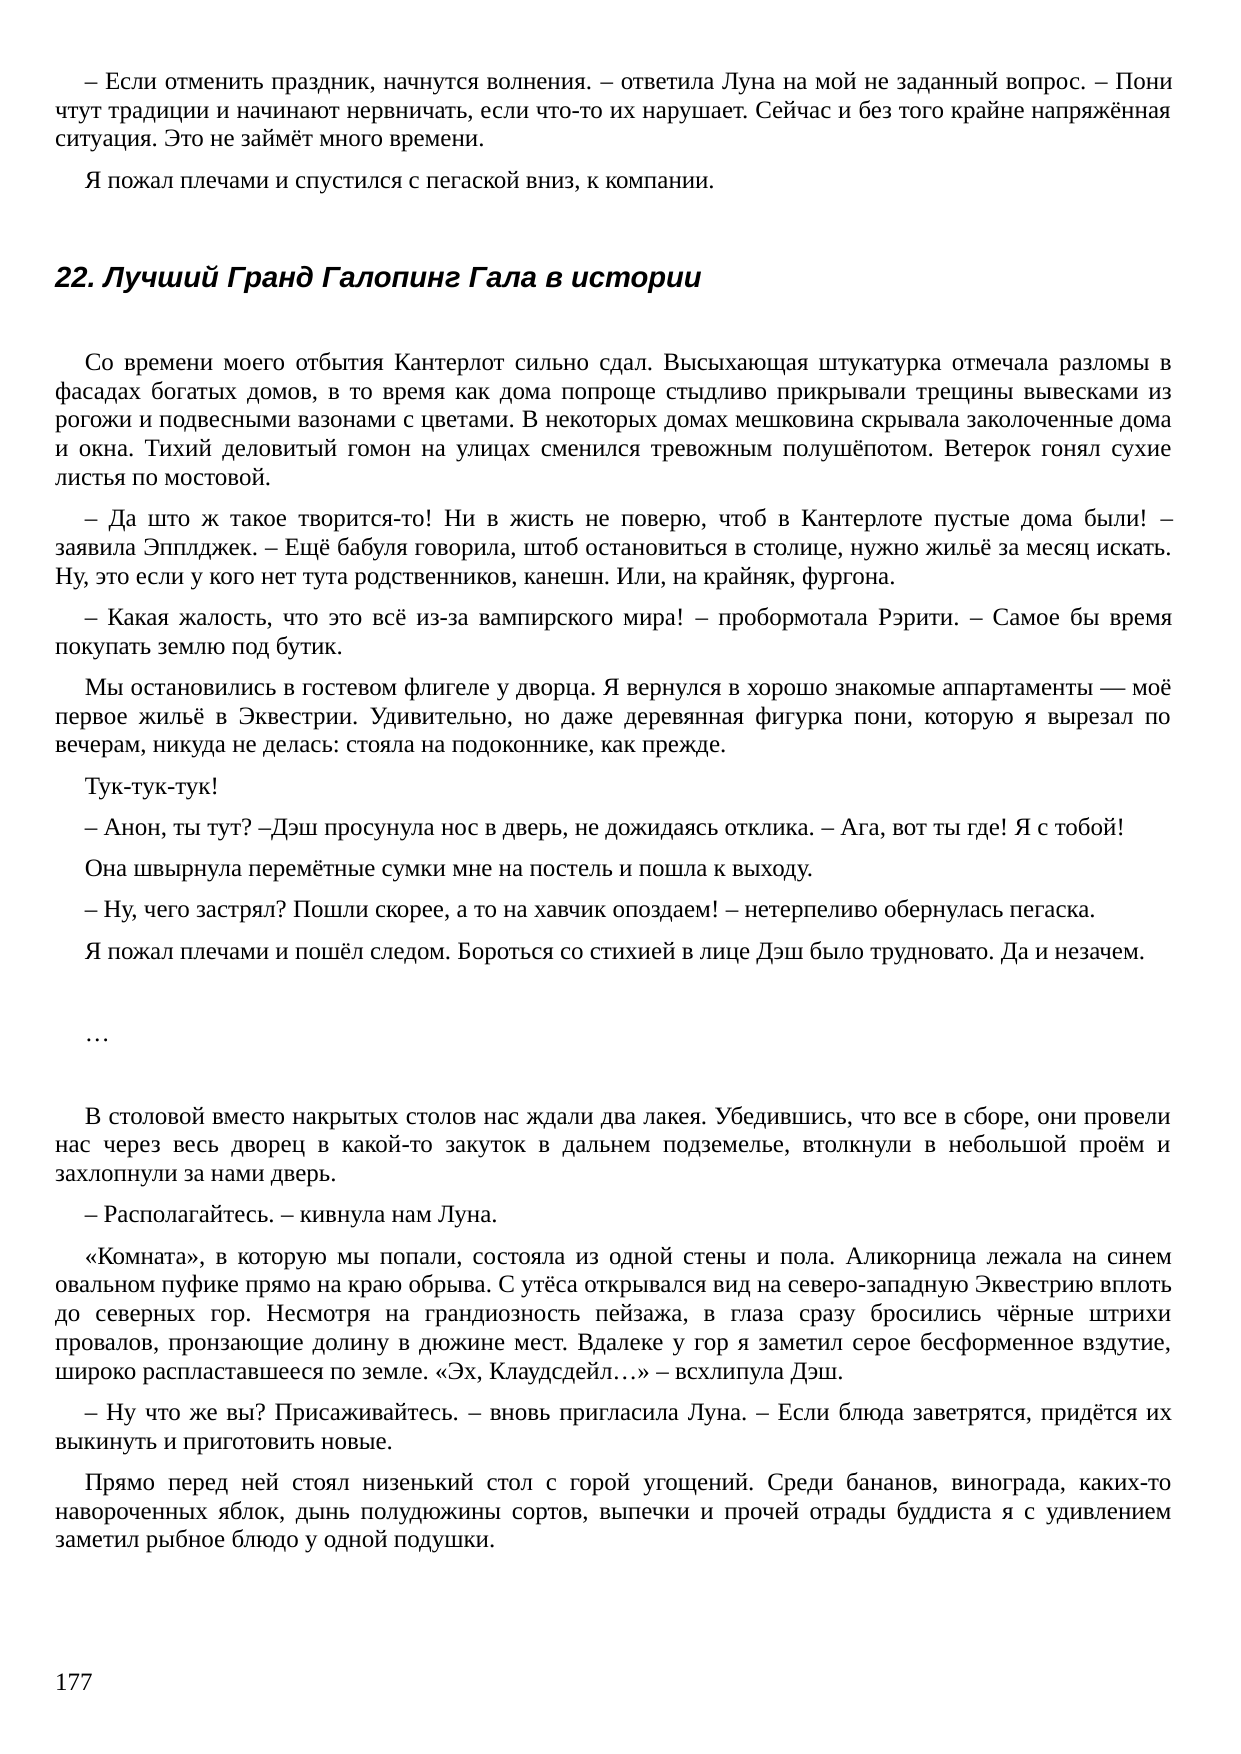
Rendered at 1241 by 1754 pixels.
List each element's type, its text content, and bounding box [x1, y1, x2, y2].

text Я пожал плечами и спустился с пегаской вниз, к компании. [55, 165, 1173, 193]
text Со времени моего отбытия Кантерлот сильно сдал. Высыхающая штукатурка отмечала разломы в фасадах богатых домов, в то время как дома попроще стыдливо прикрывали трещины вывесками из рогожи и подвесными вазонами с цветами. В некоторых домах мешковина скрывала заколоченные дома и окна. Тихий деловитый гомон на улицах сменился тревожным полушёпотом. Ветерок гонял сухие листья по мостовой. [55, 347, 1173, 491]
text – Анон, ты тут? –Дэш просунула нос в дверь, не дожидаясь отклика. – Ага, вот ты где! Я с тобой! [55, 812, 1173, 841]
text – Располагайтесь. – кивнула нам Луна. [55, 1199, 1173, 1228]
text – Да што ж такое творится-то! Ни в жисть не поверю, чтоб в Кантерлоте пустые дома были! – заявила Эпплджек. – Ещё бабуля говорила, штоб остановиться в столице, нужно жильё за месяц искать. Ну, это если у кого нет тута родственников, канешн. Или, на крайняк, фургона. [55, 503, 1173, 589]
text «Комната», в которую мы попали, состояла из одной стены и пола. Аликорница лежала на синем овальном пуфике прямо на краю обрыва. С утёса открывался вид на северо-западную Эквестрию вплоть до северных гор. Несмотря на грандиозность пейзажа, в глаза сразу бросились чёрные штрихи провалов, пронзающие долину в дюжине мест. Вдалеке у гор я заметил серое бесформенное вздутие, широко распластавшееся по земле. «Эх, Клаудсдейл…» – всхлипула Дэш. [55, 1241, 1173, 1384]
text – Ну что же вы? Присаживайтесь. – вновь пригласила Луна. – Если блюда заветрятся, придётся их выкинуть и приготовить новые. [55, 1397, 1173, 1454]
text Она швырнула перемётные сумки мне на постель и пошла к выходу. [55, 853, 1173, 882]
text Мы остановились в гостевом флигеле у дворца. Я вернулся в хорошо знакомые аппартаменты — моё первое жильё в Эквестрии. Удивительно, но даже деревянная фигурка пони, которую я вырезал по вечерам, никуда не делась: стояла на подоконнике, как прежде. [55, 672, 1173, 758]
text В столовой вместо накрытых столов нас ждали два лакея. Убедившись, что все в сборе, они провели нас через весь дворец в какой-то закуток в дальнем подземелье, втолкнули в небольшой проём и захлопнули за нами дверь. [55, 1101, 1173, 1187]
text – Ну, чего застрял? Пошли скорее, а то на хавчик опоздаем! – нетерпеливо обернулась пегаска. [55, 894, 1173, 923]
text … [55, 1018, 1173, 1047]
subtitle 22. Лучший Гранд Галопинг Гала в истории [55, 260, 1173, 293]
text – Какая жалость, что это всё из-за вампирского мира! – пробормотала Рэрити. – Самое бы время покупать землю под бутик. [55, 602, 1173, 659]
text Я пожал плечами и пошёл следом. Бороться со стихией в лице Дэш было трудновато. Да и незачем. [55, 936, 1173, 964]
text – Если отменить праздник, начнутся волнения. – ответила Луна на мой не заданный вопрос. – Пони чтут традиции и начинают нервничать, если что-то их нарушает. Сейчас и без того крайне напряжённая ситуация. Это не займёт много времени. [55, 66, 1173, 152]
text Тук-тук-тук! [55, 771, 1173, 799]
text Прямо перед ней стоял низенький стол с горой угощений. Среди бананов, винограда, каких-то навороченных яблок, дынь полудюжины сортов, выпечки и прочей отрады буддиста я с удивлением заметил рыбное блюдо у одной подушки. [55, 1467, 1173, 1553]
